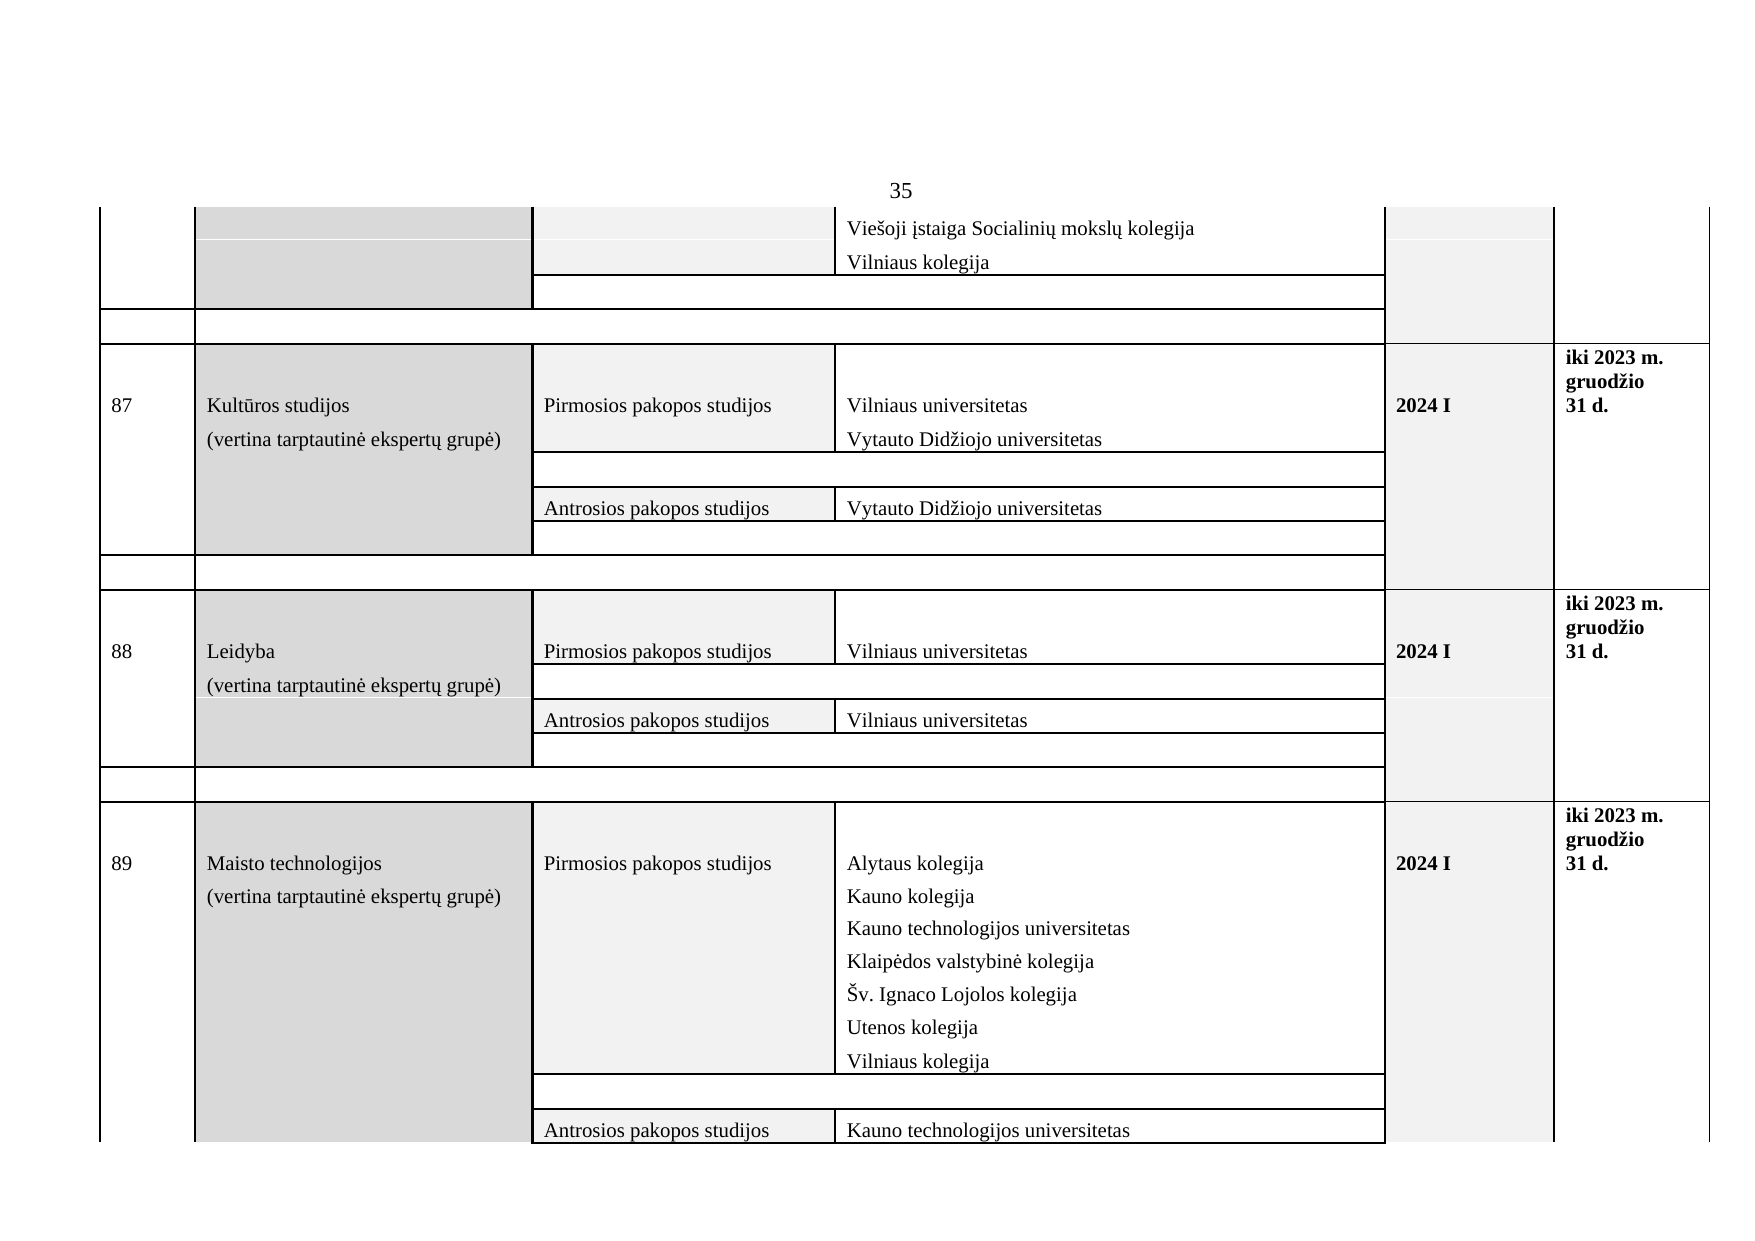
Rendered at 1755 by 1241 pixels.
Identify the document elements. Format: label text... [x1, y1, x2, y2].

table_cell [1555, 875, 1709, 908]
table_cell [1555, 940, 1709, 973]
table_cell [101, 417, 194, 451]
table_cell [1555, 274, 1709, 308]
table_cell Antrosios pakopos studijos [534, 488, 834, 520]
table_cell [1386, 520, 1553, 554]
table_cell [534, 240, 834, 274]
table_cell [1386, 554, 1553, 589]
table_cell [1386, 451, 1553, 486]
table_cell [101, 663, 194, 697]
table_cell [1555, 417, 1709, 451]
table_cell [101, 240, 194, 274]
table_cell Viešoji įstaiga Socialinių mokslų kolegija [836, 207, 1384, 239]
table_cell [196, 486, 531, 520]
table_cell Kosmetologija Suma [196, 310, 532, 343]
table_cell [101, 698, 194, 732]
table_cell [534, 908, 834, 940]
table_cell Klaipėdos valstybinė kolegija [836, 940, 1384, 973]
table_cell Pirmosios pakopos studijos Suma [534, 1075, 1384, 1108]
table_cell (vertina tarptautinė ekspertų grupė) [196, 663, 531, 697]
table_cell Leidyba Suma [196, 768, 532, 801]
table_cell Šv. Ignaco Lojolos kolegija [836, 973, 1384, 1006]
table_cell [196, 451, 531, 486]
table_cell [1386, 732, 1553, 766]
table_cell [101, 486, 194, 520]
table_cell [1555, 1108, 1709, 1142]
table_cell 88 [101, 591, 194, 663]
table_cell iki 2023 m. gruodžio 31 d. [1555, 802, 1709, 875]
table_cell [533, 310, 835, 343]
table_cell Vilniaus universitetas [836, 700, 1384, 732]
table_cell [101, 973, 194, 1006]
table_cell [101, 1039, 194, 1073]
table_cell Kultūros studijos Suma [196, 556, 532, 589]
table_cell (vertina tarptautinė ekspertų grupė) [196, 875, 531, 908]
table_cell [1386, 1073, 1553, 1108]
table_cell [835, 768, 1384, 801]
table_cell [1386, 486, 1553, 520]
table_cell [101, 732, 194, 766]
table_cell [101, 768, 194, 801]
table_cell Pirmosios pakopos studijos Suma [534, 665, 1384, 697]
table_cell 87 [101, 345, 194, 417]
table_cell [1555, 240, 1709, 274]
table_cell Utenos kolegija [836, 1006, 1384, 1039]
table_cell [196, 973, 531, 1006]
table_cell [101, 451, 194, 486]
table_cell [534, 875, 834, 908]
table_cell [1555, 308, 1709, 343]
table_cell [1555, 1039, 1709, 1073]
table_cell [196, 908, 531, 940]
table_cell [196, 1039, 531, 1073]
table_cell [1386, 274, 1553, 308]
table_cell [1555, 766, 1709, 801]
table_cell [196, 274, 531, 308]
table_cell [101, 1108, 194, 1142]
table_cell [835, 556, 1384, 589]
table_cell Maisto technologijos [196, 803, 531, 875]
table_cell [1386, 240, 1553, 274]
table_cell Kauno technologijos universitetas [836, 908, 1384, 940]
table_cell [1386, 417, 1553, 451]
table_cell [196, 1073, 531, 1108]
table_cell [533, 556, 835, 589]
table_cell [101, 207, 194, 239]
table_cell [1386, 1006, 1553, 1039]
table_cell [1386, 1108, 1553, 1142]
table_cell [1386, 207, 1553, 239]
table_cell [196, 1006, 531, 1039]
table_cell [1555, 973, 1709, 1006]
table_cell Vilniaus kolegija [836, 240, 1384, 274]
table_cell [1555, 207, 1709, 239]
table_cell Kultūros studijos [196, 345, 531, 417]
table_cell Alytaus kolegija [836, 803, 1384, 875]
table_cell (vertina tarptautinė ekspertų grupė) [196, 417, 531, 451]
table_cell 89 [101, 803, 194, 875]
table_cell [1386, 663, 1553, 697]
table_cell iki 2023 m. gruodžio 31 d. [1555, 590, 1709, 663]
table_cell [534, 1006, 834, 1039]
table_cell [101, 1006, 194, 1039]
table_cell Pirmosios pakopos studijos [534, 803, 834, 875]
table_cell [1555, 698, 1709, 732]
table_cell [1555, 1006, 1709, 1039]
table_cell Kauno kolegija [836, 875, 1384, 908]
table_cell Vilniaus universitetas [836, 345, 1384, 417]
table_cell [534, 1039, 834, 1073]
table_cell [196, 732, 531, 766]
table_cell [101, 875, 194, 908]
table_cell [534, 973, 834, 1006]
table_cell [1555, 732, 1709, 766]
table_cell [101, 1073, 194, 1108]
table_cell [1555, 486, 1709, 520]
table_cell [101, 556, 194, 589]
table_cell [1386, 908, 1553, 940]
table_cell [1555, 1073, 1709, 1108]
table_cell [1555, 908, 1709, 940]
table_cell 2024 I [1386, 802, 1553, 875]
table_cell [1386, 940, 1553, 973]
table_cell [196, 698, 531, 732]
table_cell [1555, 520, 1709, 554]
table_cell [1386, 308, 1553, 343]
table_cell Pirmosios pakopos studijos [534, 591, 834, 663]
table_cell [196, 207, 531, 239]
table_cell Antrosios pakopos studijos [534, 700, 834, 732]
table_cell [196, 940, 531, 973]
table_cell [1555, 554, 1709, 589]
table_cell 2024 I [1386, 344, 1553, 417]
table_cell [101, 940, 194, 973]
table_cell Antrosios pakopos studijos Suma [534, 734, 1384, 766]
table_cell [1386, 698, 1553, 732]
table_cell [534, 417, 834, 451]
table_cell Antrosios pakopos studijos Suma [534, 522, 1384, 554]
table_cell [1386, 875, 1553, 908]
table_cell [1386, 973, 1553, 1006]
table_cell Vilniaus universitetas [836, 591, 1384, 663]
table_cell [196, 1108, 531, 1142]
table_cell [534, 207, 834, 239]
table_cell iki 2023 m. gruodžio 31 d. [1555, 344, 1709, 417]
table_cell [101, 908, 194, 940]
table_cell Vytauto Didžiojo universitetas [836, 488, 1384, 520]
table_cell Antrosios pakopos studijos [534, 1110, 834, 1142]
table_cell [1386, 766, 1553, 801]
table_cell Kauno technologijos universitetas [836, 1110, 1384, 1142]
table_cell Leidyba [196, 591, 531, 663]
table_cell [196, 240, 531, 274]
table_cell [835, 310, 1384, 343]
table_cell [101, 520, 194, 554]
table_cell [1555, 663, 1709, 697]
table_cell [534, 940, 834, 973]
table_cell Pirmosios pakopos studijos Suma [534, 276, 1384, 308]
table_cell Vilniaus kolegija [836, 1039, 1384, 1073]
table_cell Pirmosios pakopos studijos [534, 345, 834, 417]
table_cell [196, 520, 531, 554]
table_cell [101, 310, 194, 343]
table_cell 2024 I [1386, 590, 1553, 663]
table_cell Vytauto Didžiojo universitetas [836, 417, 1384, 451]
table_cell [533, 768, 835, 801]
table_cell Pirmosios pakopos studijos Suma [534, 453, 1384, 486]
table_cell [1555, 451, 1709, 486]
table_cell [1386, 1039, 1553, 1073]
table_cell [101, 274, 194, 308]
